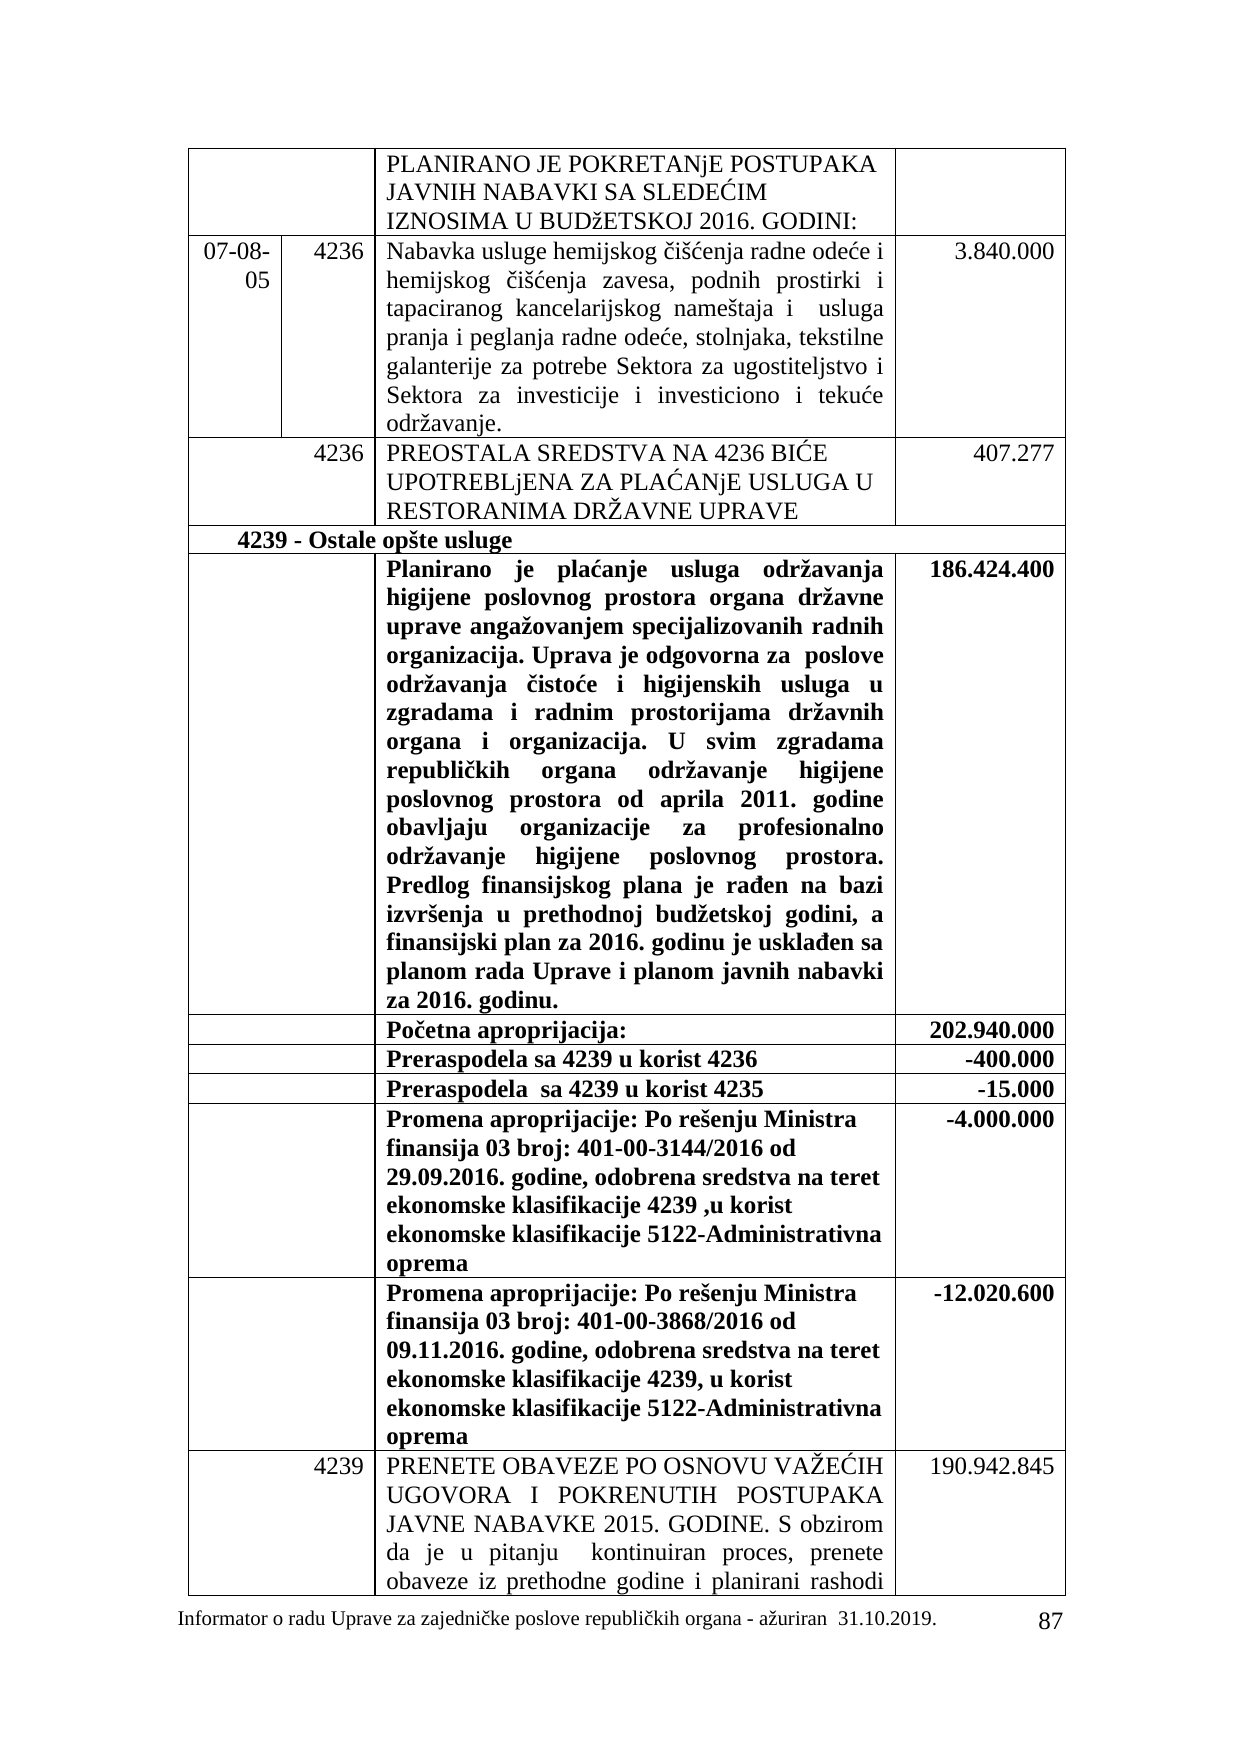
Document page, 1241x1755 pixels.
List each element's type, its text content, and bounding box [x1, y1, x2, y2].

table_cell [189, 1104, 374, 1277]
table_cell 190.942.845 [896, 1451, 1065, 1595]
table_cell Nabavka usluge hemijskog čišćenja radne odeće i hemijskog čišćenja zavesa, podnih prostirki i tapaciranog kancelarijskog nameštaja i usluga pranja i peglanja radne odeće, stolnjaka, tekstilne galanterije za potrebe Sektora za ugostitelјstvo i Sektora za investicije i investiciono i tekuće održavanje. [376, 236, 895, 437]
table_cell [189, 149, 374, 235]
table_cell [189, 1278, 374, 1450]
table_cell -400.000 [896, 1045, 1065, 1073]
table_cell [896, 149, 1065, 235]
table_cell 4236 [282, 236, 374, 437]
table_cell 4239 - Ostale opšte usluge [189, 526, 1065, 553]
table_cell -15.000 [896, 1074, 1065, 1103]
table_cell Planirano je plaćanje usluga održavanja higijene poslovnog prostora organa državne uprave angažovanjem specijalizovanih radnih organizacija. Uprava je odgovorna za poslove održavanja čistoće i higijenskih usluga u zgradama i radnim prostorijama državnih organa i organizacija. U svim zgradama republičkih organa održavanje higijene poslovnog prostora od aprila 2011. godine obavlјaju organizacije za profesionalno održavanje higijene poslovnog prostora. Predlog finansijskog plana je rađen na bazi izvršenja u prethodnoj budžetskoj godini, a finansijski plan za 2016. godinu je usklađen sa planom rada Uprave i planom javnih nabavki za 2016. godinu. [376, 554, 895, 1014]
table_cell -4.000.000 [896, 1104, 1065, 1277]
table_cell Preraspodela sa 4239 u korist 4235 [376, 1074, 895, 1103]
table_cell PRENETE OBAVEZE PO OSNOVU VAŽEĆIH UGOVORA I POKRENUTIH POSTUPAKA JAVNE NABAVKE 2015. GODINE. S obzirom da je u pitanju kontinuiran proces, prenete obaveze iz prethodne godine i planirani rashodi [376, 1451, 895, 1595]
table_cell [189, 1074, 374, 1103]
table_cell 407.277 [896, 438, 1065, 524]
table_cell 3.840.000 [896, 236, 1065, 437]
table_cell [189, 554, 374, 1014]
table_cell 4236 [189, 438, 374, 524]
table_cell 202.940.000 [896, 1015, 1065, 1043]
table_cell Preraspodela sa 4239 u korist 4236 [376, 1045, 895, 1073]
table_cell Promena aproprijacije: Po rešenju Ministra finansija 03 broj: 401-00-3144/2016 od 29.09.2016. godine, odobrena sredstva na teret ekonomske klasifikacije 4239 ,u korist ekonomske klasifikacije 5122-Administrativna oprema [376, 1104, 895, 1277]
table_cell [189, 1015, 374, 1043]
table_cell PREOSTALA SREDSTVA NA 4236 BIĆE UPOTREBLjENA ZA PLAĆANјE USLUGA U RESTORANIMA DRŽAVNE UPRAVE [376, 438, 895, 524]
table_cell [189, 1045, 374, 1073]
table_cell 07-08-05 [189, 236, 281, 437]
table_cell Promena aproprijacije: Po rešenju Ministra finansija 03 broj: 401-00-3868/2016 od 09.11.2016. godine, odobrena sredstva na teret ekonomske klasifikacije 4239, u korist ekonomske klasifikacije 5122-Administrativna oprema [376, 1278, 895, 1450]
table_cell PLANIRANO JE POKRETANјE POSTUPAKA JAVNIH NABAVKI SA SLEDEĆIM IZNOSIMA U BUDžETSKOJ 2016. GODINI: [376, 149, 895, 235]
table_cell Početna aproprijacija: [376, 1015, 895, 1043]
table_cell -12.020.600 [896, 1278, 1065, 1450]
table_cell 4239 [189, 1451, 374, 1595]
table_cell 186.424.400 [896, 554, 1065, 1014]
